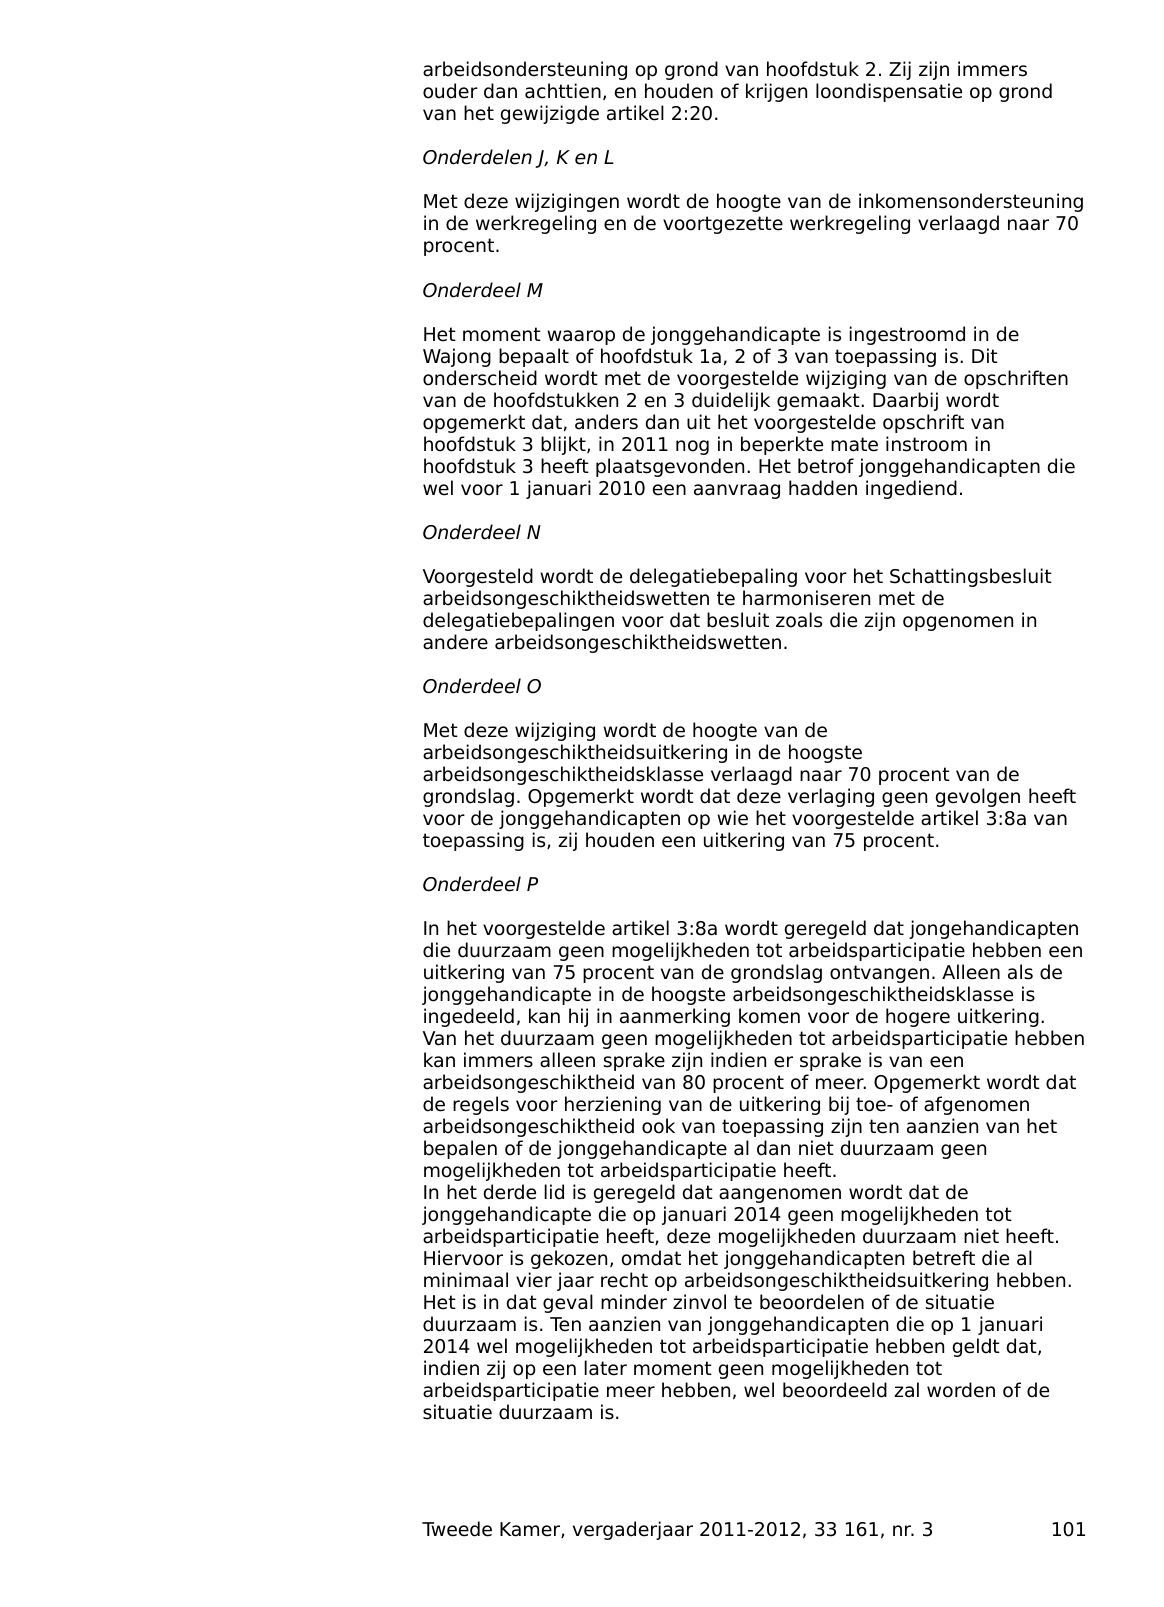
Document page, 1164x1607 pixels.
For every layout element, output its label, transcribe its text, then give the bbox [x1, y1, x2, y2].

subtitle Onderdeel O [422, 676, 1087, 698]
subtitle Onderdeel P [422, 874, 1087, 896]
text arbeidsondersteuning op grond van hoofdstuk 2. Zij zijn immers ouder dan achttien, en houden of krijgen loondispensatie op grond van het gewijzigde artikel 2:20. [422, 59, 1087, 125]
text Voorgesteld wordt de delegatiebepaling voor het Schattingsbesluit arbeidsongeschiktheidswetten te harmoniseren met de delegatiebepalingen voor dat besluit zoals die zijn opgenomen in andere arbeidsongeschiktheidswetten. [422, 566, 1087, 654]
text In het derde lid is geregeld dat aangenomen wordt dat de jonggehandicapte die op januari 2014 geen mogelijkheden tot arbeidsparticipatie heeft, deze mogelijkheden duurzaam niet heeft. Hiervoor is gekozen, omdat het jonggehandicapten betreft die al minimaal vier jaar recht op arbeidsongeschiktheidsuitkering hebben. Het is in dat geval minder zinvol te beoordelen of de situatie duurzaam is. Ten aanzien van jonggehandicapten die op 1 januari 2014 wel mogelijkheden tot arbeidsparticipatie hebben geldt dat, indien zij op een later moment geen mogelijkheden tot arbeidsparticipatie meer hebben, wel beoordeeld zal worden of de situatie duurzaam is. [422, 1182, 1087, 1424]
text Het moment waarop de jonggehandicapte is ingestroomd in de Wajong bepaalt of hoofdstuk 1a, 2 of 3 van toepassing is. Dit onderscheid wordt met de voorgestelde wijziging van de opschriften van de hoofdstukken 2 en 3 duidelijk gemaakt. Daarbij wordt opgemerkt dat, anders dan uit het voorgestelde opschrift van hoofdstuk 3 blijkt, in 2011 nog in beperkte mate instroom in hoofdstuk 3 heeft plaatsgevonden. Het betrof jonggehandicapten die wel voor 1 januari 2010 een aanvraag hadden ingediend. [422, 324, 1087, 499]
text Met deze wijziging wordt de hoogte van de arbeidsongeschiktheidsuitkering in de hoogste arbeidsongeschiktheidsklasse verlaagd naar 70 procent van de grondslag. Opgemerkt wordt dat deze verlaging geen gevolgen heeft voor de jonggehandicapten op wie het voorgestelde artikel 3:8a van toepassing is, zij houden een uitkering van 75 procent. [422, 720, 1087, 852]
subtitle Onderdelen J, K en L [422, 147, 1087, 169]
text Met deze wijzigingen wordt de hoogte van de inkomensondersteuning in de werkregeling en de voortgezette werkregeling verlaagd naar 70 procent. [422, 191, 1087, 257]
subtitle Onderdeel M [422, 279, 1087, 301]
text In het voorgestelde artikel 3:8a wordt geregeld dat jongehandicapten die duurzaam geen mogelijkheden tot arbeidsparticipatie hebben een uitkering van 75 procent van de grondslag ontvangen. Alleen als de jonggehandicapte in de hoogste arbeidsongeschiktheidsklasse is ingedeeld, kan hij in aanmerking komen voor de hogere uitkering. Van het duurzaam geen mogelijkheden tot arbeidsparticipatie hebben kan immers alleen sprake zijn indien er sprake is van een arbeidsongeschiktheid van 80 procent of meer. Opgemerkt wordt dat de regels voor herziening van de uitkering bij toe- of afgenomen arbeidsongeschiktheid ook van toepassing zijn ten aanzien van het bepalen of de jonggehandicapte al dan niet duurzaam geen mogelijkheden tot arbeidsparticipatie heeft. [422, 918, 1087, 1182]
subtitle Onderdeel N [422, 522, 1087, 544]
